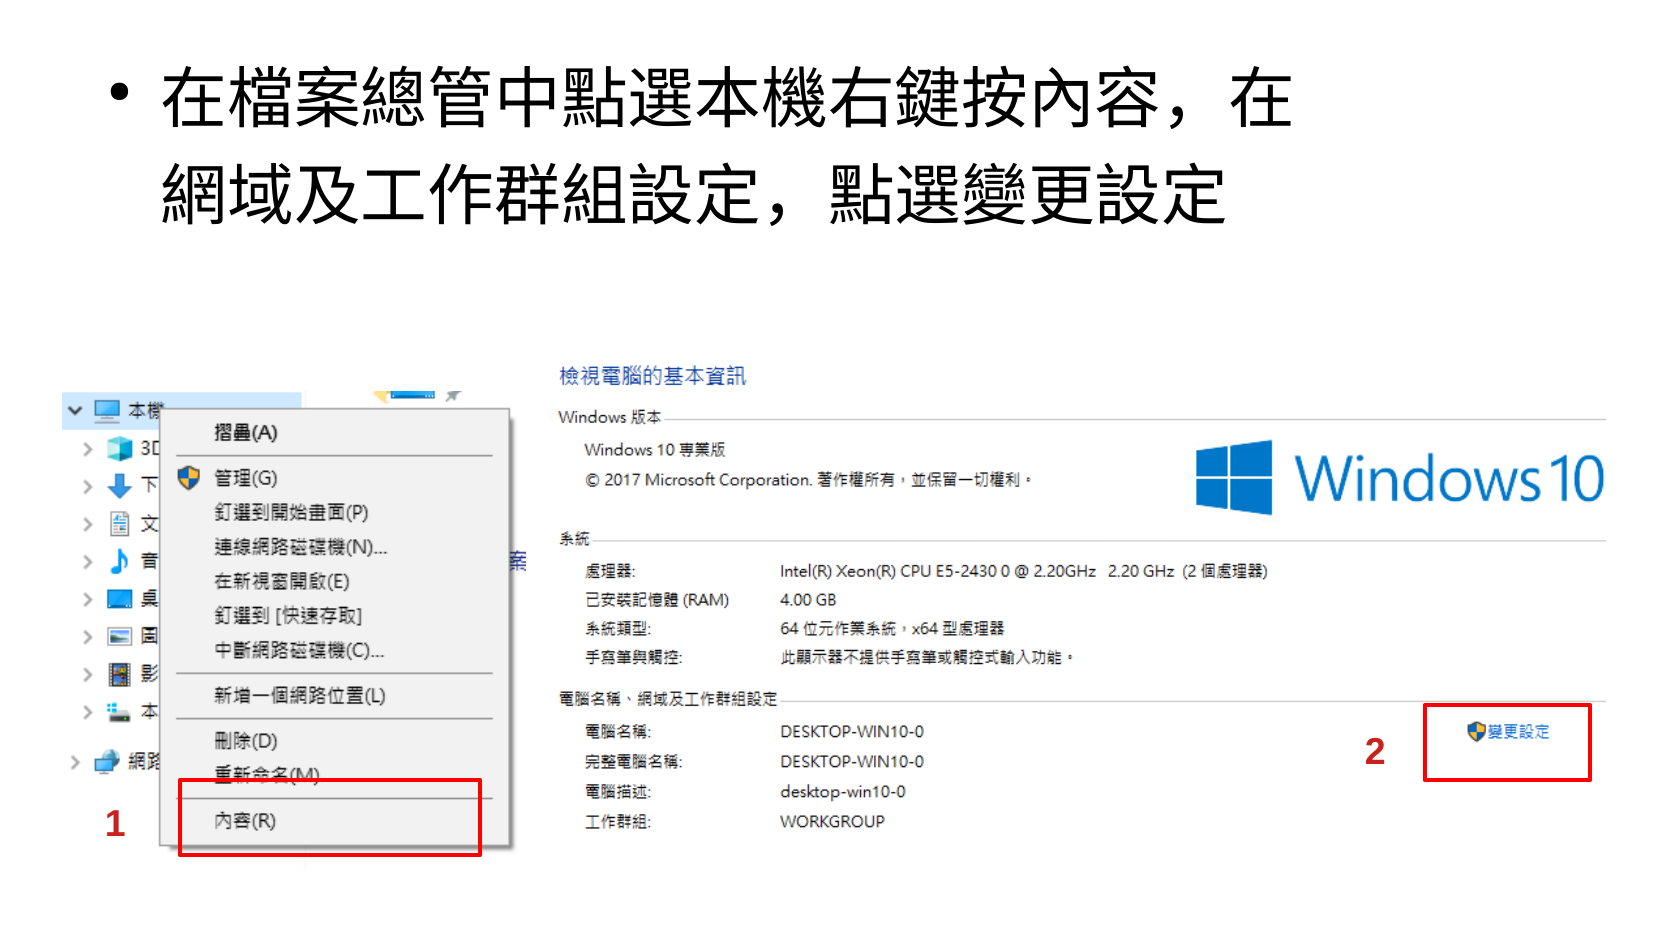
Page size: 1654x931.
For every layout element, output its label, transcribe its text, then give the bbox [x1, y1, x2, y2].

title 在檔案總管中點選本機右鍵按內容，在網域及工作群組設定，點選變更設定 [90, 45, 1359, 239]
picture [547, 359, 1606, 847]
text_box 1 [90, 795, 151, 852]
text_box 2 [1350, 723, 1411, 781]
picture [62, 391, 526, 871]
